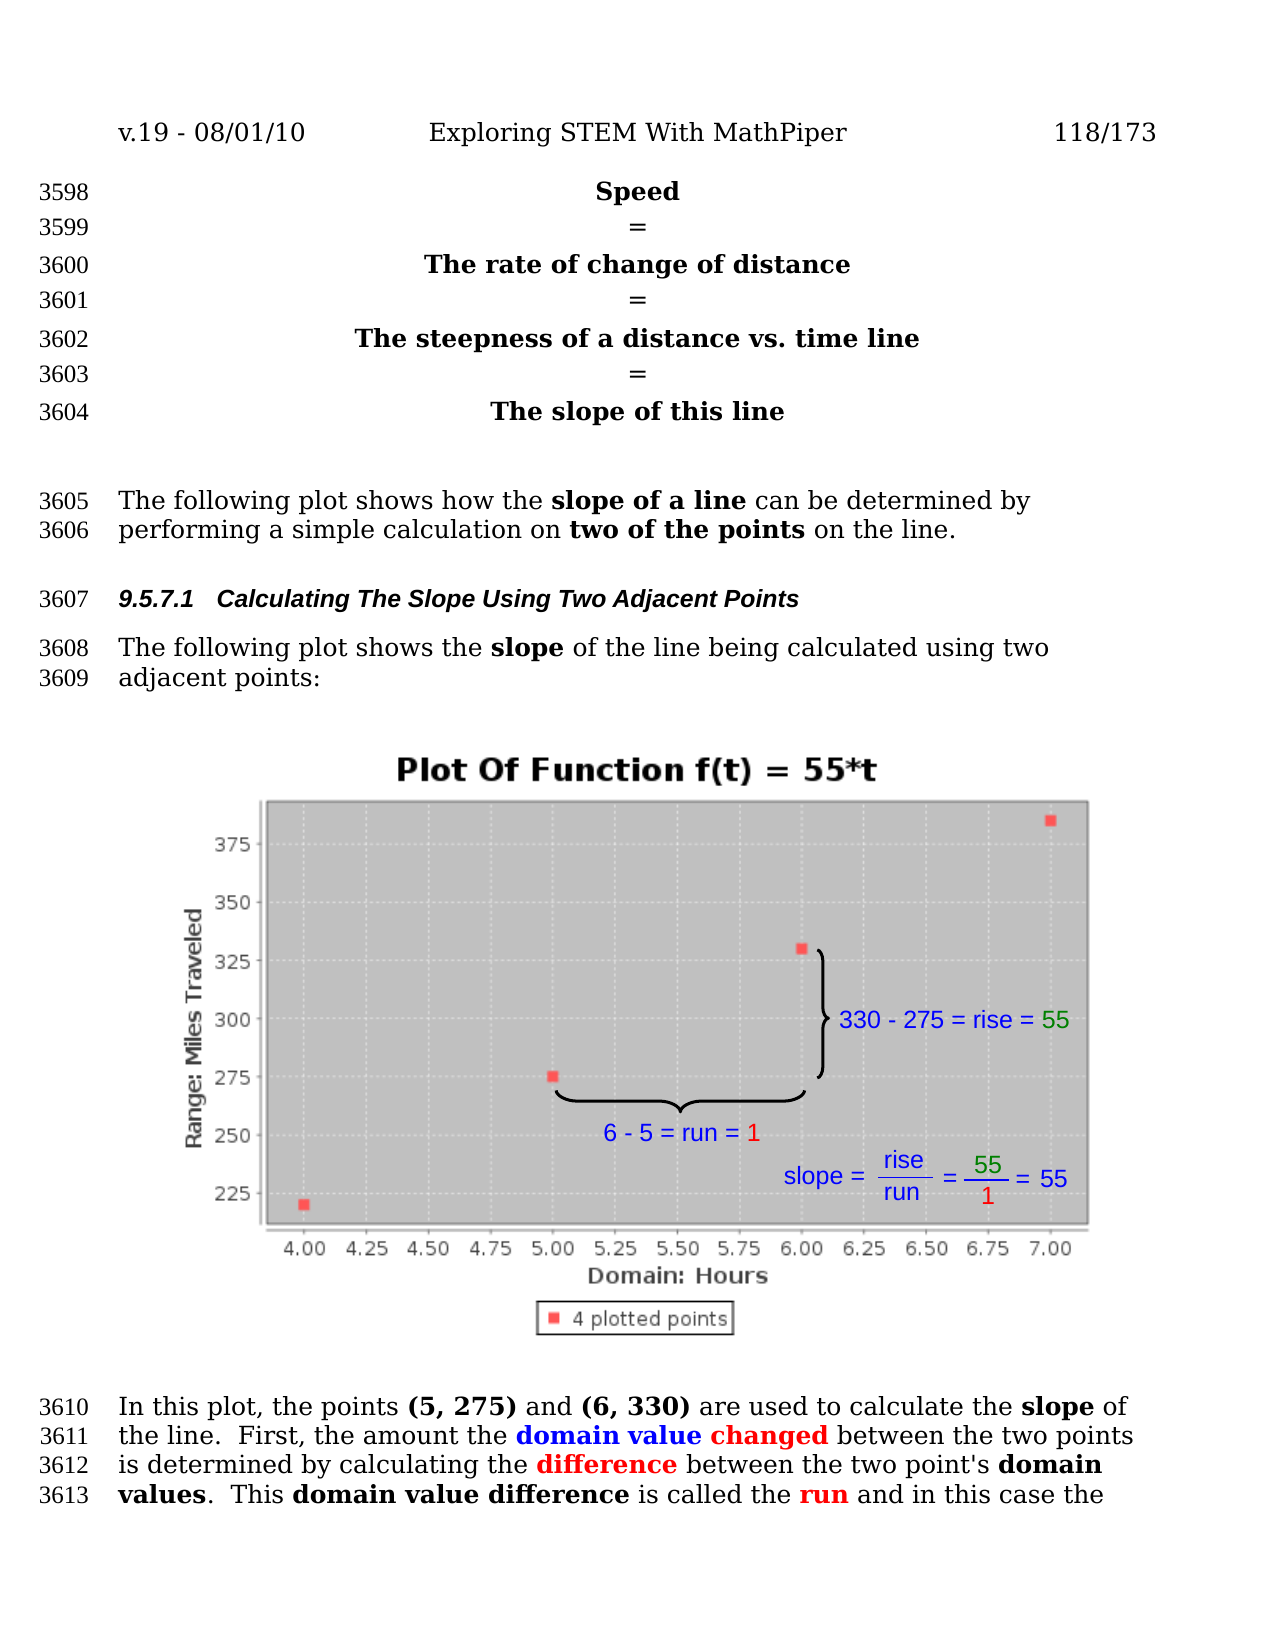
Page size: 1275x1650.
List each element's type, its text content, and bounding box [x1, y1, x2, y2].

subtitle Calculating The Slope Using Two Adjacent Points [118, 584, 1157, 612]
text = [118, 212, 1157, 241]
text The steepness of a distance vs. time line [118, 324, 1157, 353]
text = [118, 286, 1157, 315]
text Speed [118, 177, 1157, 206]
text The following plot shows how the slope of a line can be determined by performing a simple calculation on two of the points on the line. [118, 486, 1157, 545]
text = [118, 359, 1157, 388]
text The following plot shows the slope of the line being calculated using two adjacent points: [118, 633, 1157, 692]
text In this plot, the points (5, 275) and (6, 330) are used to calculate the slope of the line. First, the amount the domain value changed between the two points is determined by calculating the difference between the two point's domain values. This domain value difference is called the run and in this case the [118, 1392, 1157, 1509]
text The slope of this line [118, 397, 1157, 427]
text The rate of change of distance [118, 250, 1157, 280]
